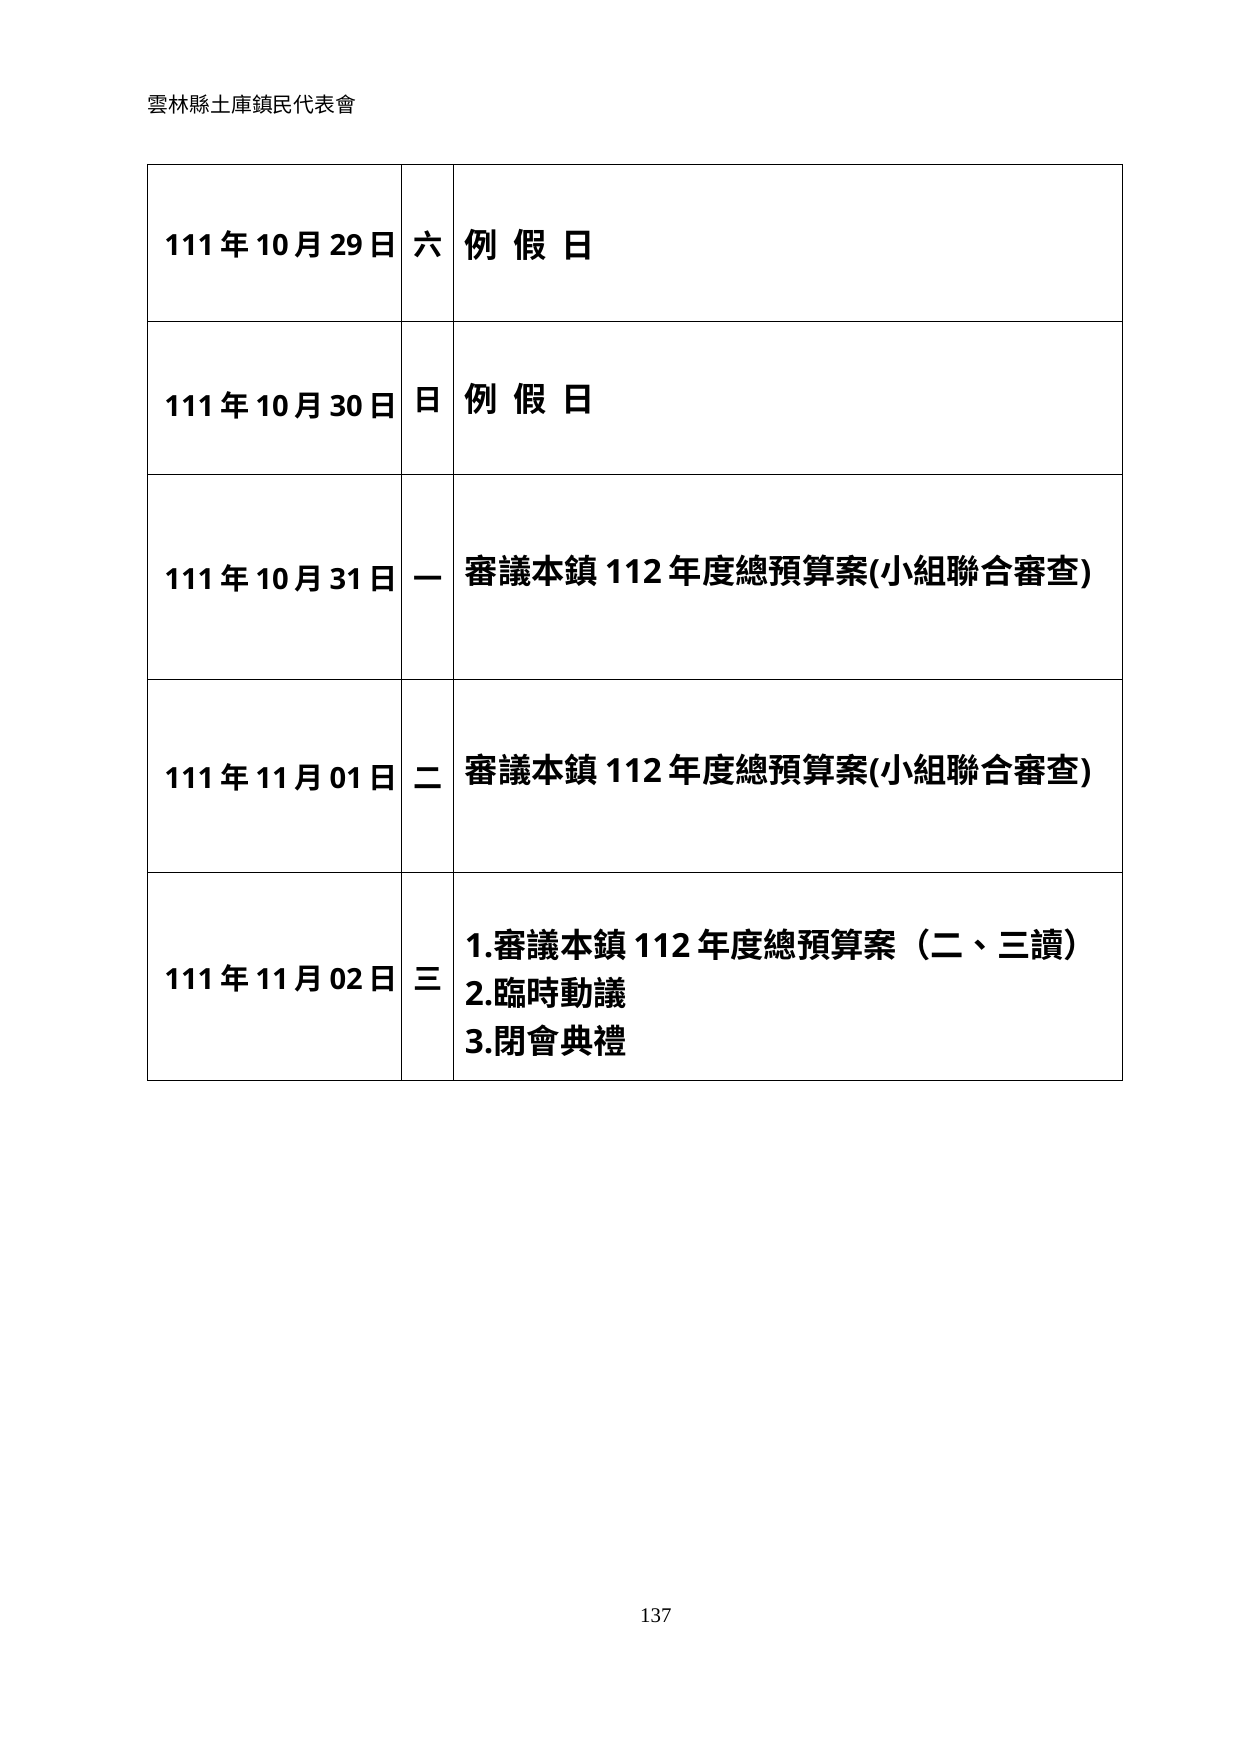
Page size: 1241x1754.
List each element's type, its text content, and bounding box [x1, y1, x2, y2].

table_cell 審議本鎮112年度總預算案(小組聯合審查) [454, 680, 1122, 872]
table_cell 1.審議本鎮112年度總預算案（二、三讀） 2.臨時動議 3.閉會典禮 [454, 873, 1122, 1080]
table_cell 111年11月02日 [148, 873, 401, 1080]
table_cell 日 [402, 322, 453, 473]
table_cell 二 [402, 680, 453, 872]
table_cell 例 假 日 [454, 165, 1122, 321]
table_cell 111年10月30日 [148, 322, 401, 473]
table_cell 審議本鎮112年度總預算案(小組聯合審查) [454, 475, 1122, 678]
table_cell 一 [402, 475, 453, 678]
table_cell 三 [402, 873, 453, 1080]
table_cell 111年11月01日 [148, 680, 401, 872]
table_cell 六 [402, 165, 453, 321]
table_cell 111年10月29日 [148, 165, 401, 321]
table_cell 111年10月31日 [148, 475, 401, 678]
table_cell 例 假 日 [454, 322, 1122, 473]
